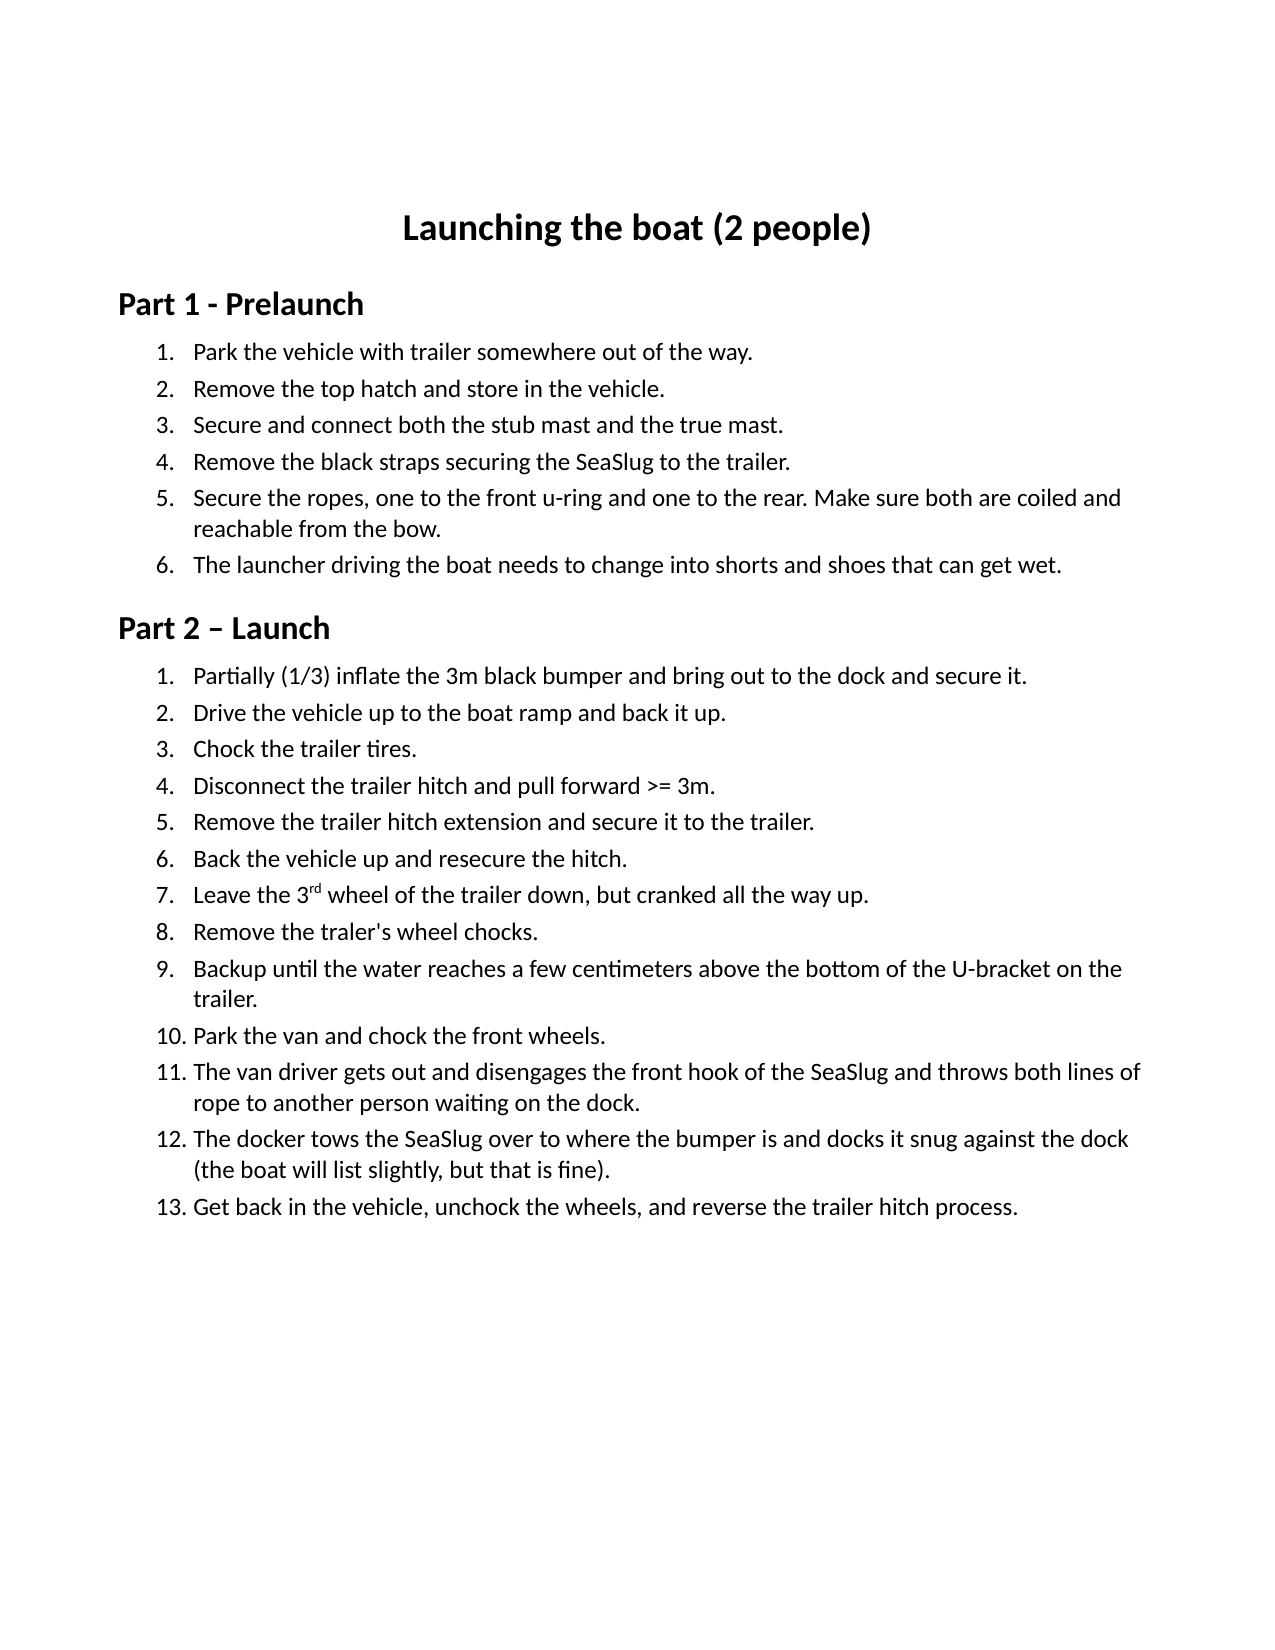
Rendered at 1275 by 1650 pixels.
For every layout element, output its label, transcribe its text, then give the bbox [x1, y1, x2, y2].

list Back the vehicle up and resecure the hitch. [156, 843, 1157, 874]
list Remove the trailer hitch extension and secure it to the trailer. [156, 807, 1157, 837]
list Remove the top hatch and store in the vehicle. [156, 373, 1157, 403]
list Leave the 3rd wheel of the trailer down, but cranked all the way up. [156, 880, 1157, 910]
list Park the van and chock the front wheels. [156, 1020, 1157, 1050]
list Disconnect the trailer hitch and pull forward >= 3m. [156, 770, 1157, 801]
list Secure the ropes, one to the front u-ring and one to the rear. Make sure both are coiled and reachable from the bow. [156, 482, 1157, 543]
list Chock the trailer tires. [156, 733, 1157, 764]
list The launcher driving the boat needs to change into shorts and shoes that can get wet. [156, 549, 1157, 580]
list Backup until the water reaches a few centimeters above the bottom of the U-bracket on the trailer. [156, 953, 1157, 1014]
list Park the vehicle with trailer somewhere out of the way. [156, 336, 1157, 367]
list Drive the vehicle up to the boat ramp and back it up. [156, 697, 1157, 727]
list The van driver gets out and disengages the front hook of the SeaSlug and throws both lines of rope to another person waiting on the dock. [156, 1056, 1157, 1117]
subtitle Launching the boat (2 people) [118, 203, 1157, 249]
list Partially (1/3) inflate the 3m black bumper and bring out to the dock and secure it. [156, 660, 1157, 691]
subtitle Part 2 – Launch [118, 607, 1157, 648]
list The docker tows the SeaSlug over to where the bumper is and docks it snug against the dock (the boat will list slightly, but that is fine). [156, 1123, 1157, 1184]
list Remove the black straps securing the SeaSlug to the trailer. [156, 446, 1157, 476]
subtitle Part 1 - Prelaunch [118, 283, 1157, 324]
list Get back in the vehicle, unchock the wheels, and reverse the trailer hitch process. [156, 1191, 1157, 1221]
list Secure and connect both the stub mast and the true mast. [156, 409, 1157, 440]
list Remove the traler's wheel chocks. [156, 916, 1157, 947]
